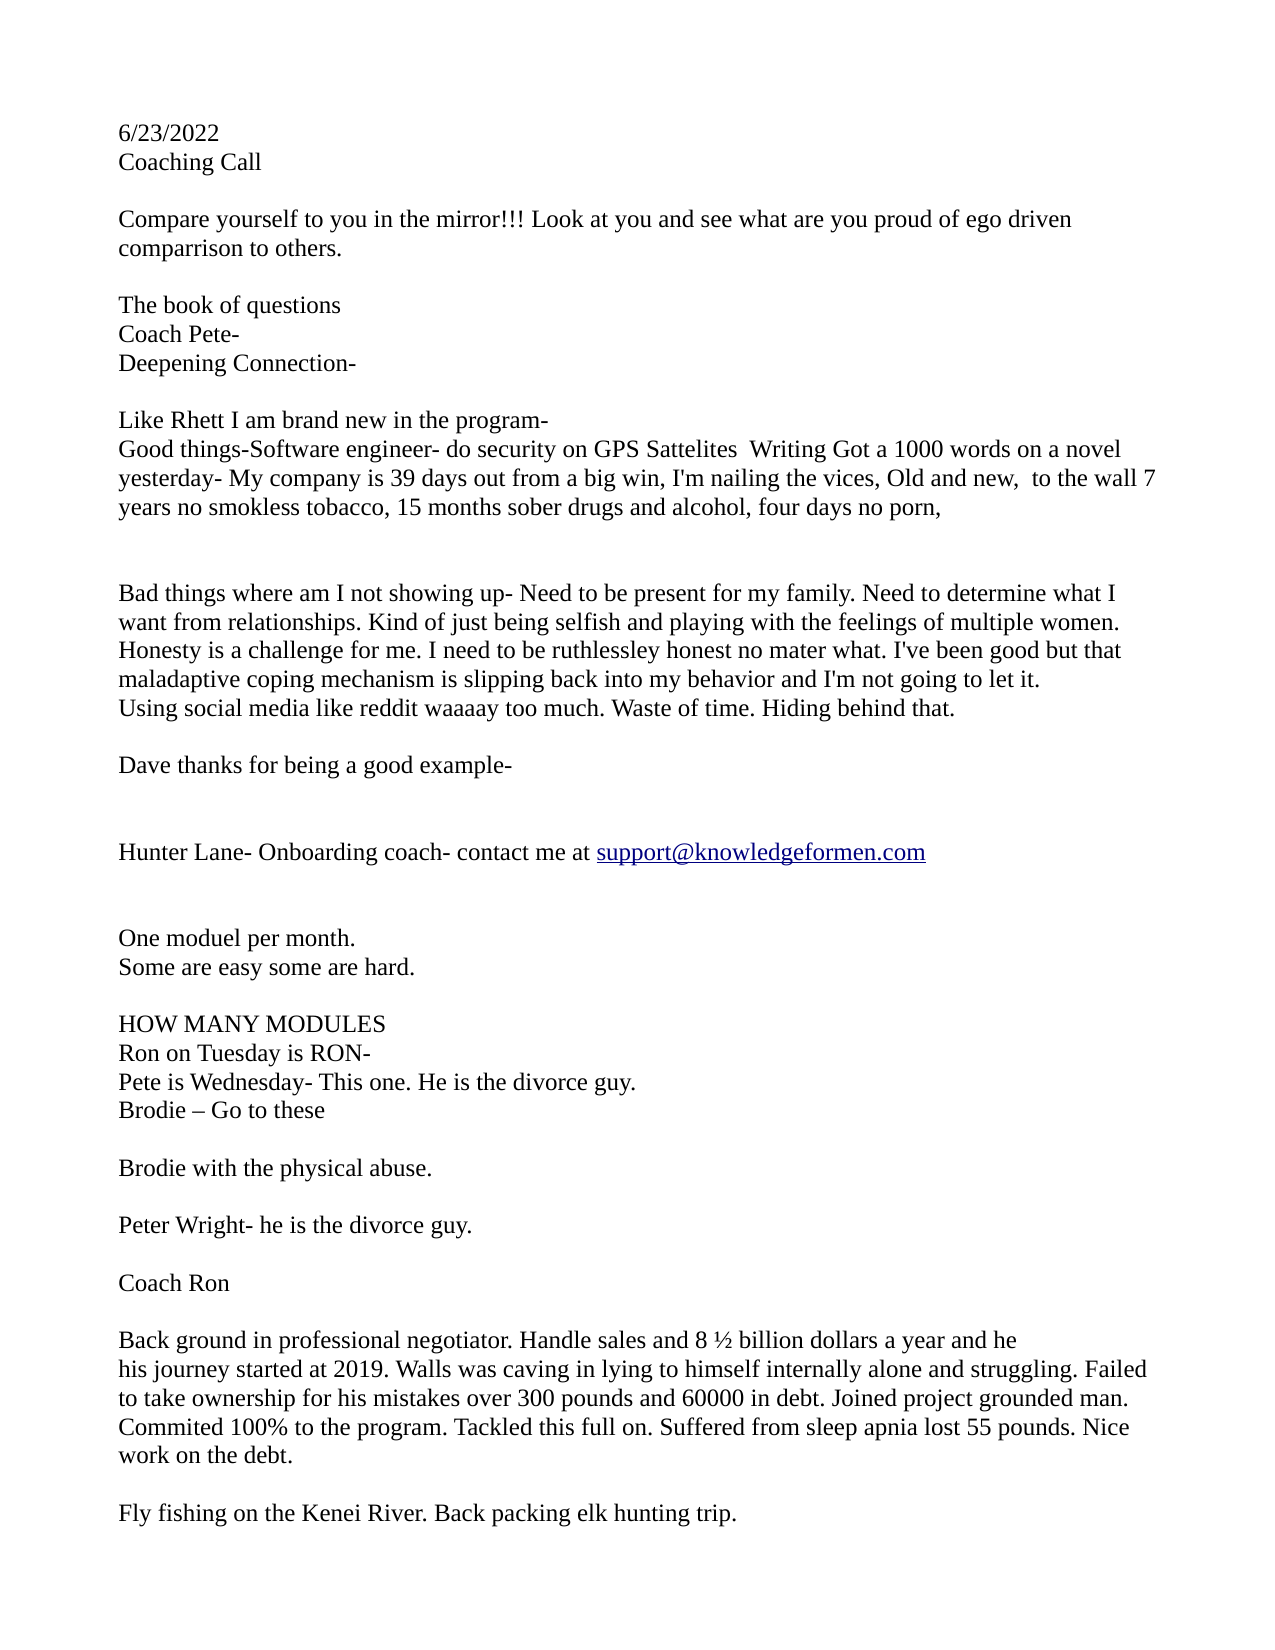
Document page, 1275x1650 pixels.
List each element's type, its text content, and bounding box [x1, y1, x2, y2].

text Compare yourself to you in the mirror!!! Look at you and see what are you proud of ego driven comparrison to others. [118, 176, 1157, 262]
text Hunter Lane- Onboarding coach- contact me at support@knowledgeformen.com [118, 837, 1157, 866]
text Brodie – Go to these [118, 1096, 1157, 1124]
text Fly fishing on the Kenei River. Back packing elk hunting trip. [118, 1498, 1157, 1527]
text Dave thanks for being a good example- [118, 751, 1157, 779]
text Pete is Wednesday- This one. He is the divorce guy. [118, 1067, 1157, 1096]
text 6/23/2022 [118, 118, 1157, 147]
text Coaching Call [118, 147, 1157, 176]
text Deepening Connection- [118, 348, 1157, 377]
text Some are easy some are hard. [118, 952, 1157, 981]
text Brodie with the physical abuse. [118, 1153, 1157, 1182]
text Bad things where am I not showing up- Need to be present for my family. Need to determine what I want from relationships. Kind of just being selfish and playing with the feelings of multiple women. Honesty is a challenge for me. I need to be ruthlessley honest no mater what. I've been good but that maladaptive coping mechanism is slipping back into my behavior and I'm not going to let it. [118, 578, 1157, 693]
text Coach Ron [118, 1268, 1157, 1297]
text Good things-Software engineer- do security on GPS Sattelites Writing Got a 1000 words on a novel yesterday- My company is 39 days out from a big win, I'm nailing the vices, Old and new, to the wall 7 years no smokless tobacco, 15 months sober drugs and alcohol, four days no porn, [118, 434, 1157, 549]
text Like Rhett I am brand new in the program- [118, 406, 1157, 434]
text Coach Pete- [118, 319, 1157, 348]
text Back ground in professional negotiator. Handle sales and 8 ½ billion dollars a year and he [118, 1326, 1157, 1354]
text One moduel per month. [118, 923, 1157, 952]
text Commited 100% to the program. Tackled this full on. Suffered from sleep apnia lost 55 pounds. Nice work on the debt. [118, 1412, 1157, 1469]
text Ron on Tuesday is RON- [118, 1038, 1157, 1067]
text his journey started at 2019. Walls was caving in lying to himself internally alone and struggling. Failed to take ownership for his mistakes over 300 pounds and 60000 in debt. Joined project grounded man. [118, 1354, 1157, 1412]
text Using social media like reddit waaaay too much. Waste of time. Hiding behind that. [118, 693, 1157, 751]
text The book of questions [118, 262, 1157, 319]
text Peter Wright- he is the divorce guy. [118, 1211, 1157, 1239]
text HOW MANY MODULES [118, 1009, 1157, 1038]
